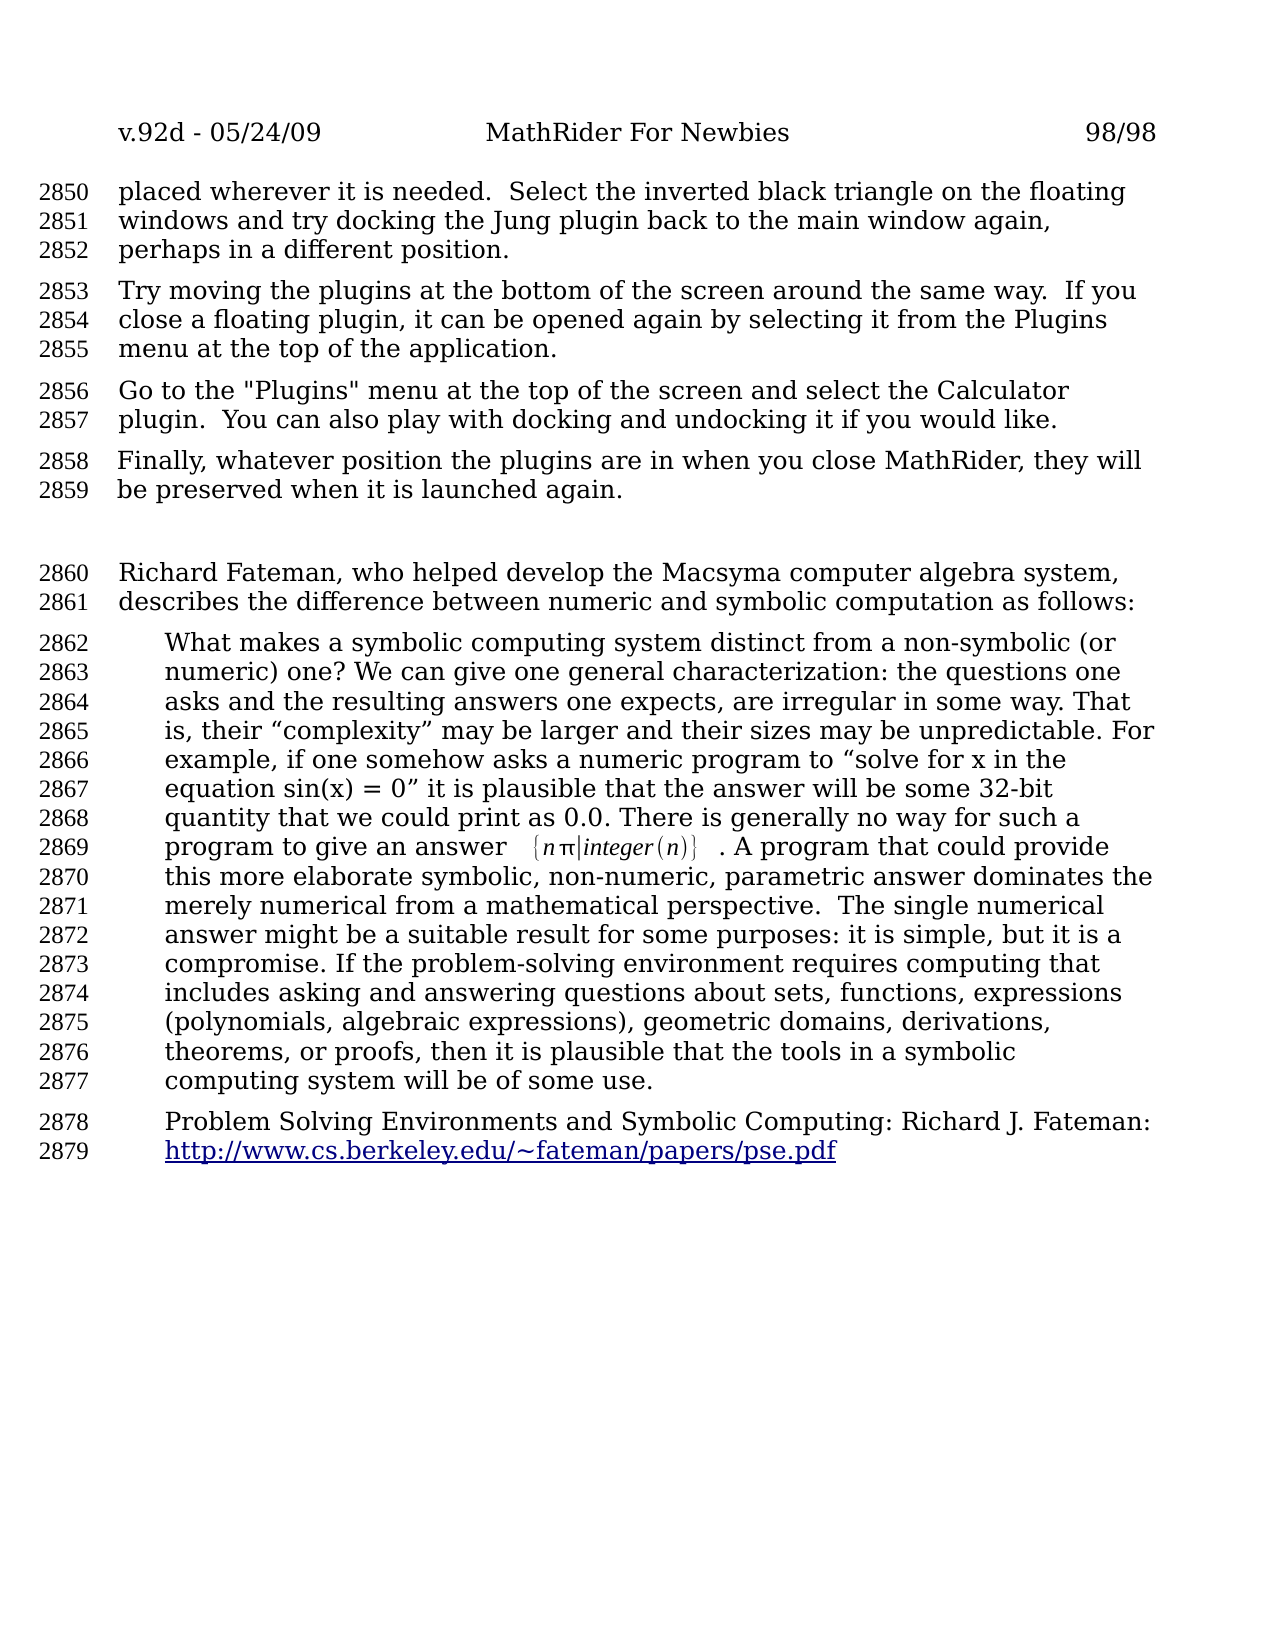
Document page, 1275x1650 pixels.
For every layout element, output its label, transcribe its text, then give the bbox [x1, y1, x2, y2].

text Try moving the plugins at the bottom of the screen around the same way. If you close a floating plugin, it can be opened again by selecting it from the Plugins menu at the top of the application. [118, 276, 1157, 364]
text Richard Fateman, who helped develop the Macsyma computer algebra system, describes the difference between numeric and symbolic computation as follows: [118, 558, 1157, 616]
text Go to the "Plugins" menu at the top of the screen and select the Calculator plugin. You can also play with docking and undocking it if you would like. [118, 376, 1157, 434]
text What makes a symbolic computing system distinct from a non-symbolic (or numeric) one? We can give one general characterization: the questions one asks and the resulting answers one expects, are irregular in some way. That is, their “complexity” may be larger and their sizes may be unpredictable. For example, if one somehow asks a numeric program to “solve for x in the equation sin(x) = 0” it is plausible that the answer will be some 32-bit quantity that we could print as 0.0. There is generally no way for such a program to give an answer . A program that could provide this more elaborate symbolic, non-numeric, parametric answer dominates the merely numerical from a mathematical perspective. The single numerical answer might be a suitable result for some purposes: it is simple, but it is a compromise. If the problem-solving environment requires computing that includes asking and answering questions about sets, functions, expressions (polynomials, algebraic expressions), geometric domains, derivations, theorems, or proofs, then it is plausible that the tools in a symbolic computing system will be of some use. [164, 628, 1157, 1095]
text placed wherever it is needed. Select the inverted black triangle on the floating windows and try docking the Jung plugin back to the main window again, perhaps in a different position. [118, 177, 1157, 264]
text Problem Solving Environments and Symbolic Computing: Richard J. Fateman: http://www.cs.berkeley.edu/~fateman/papers/pse.pdf [164, 1107, 1157, 1166]
text Finally, whatever position the plugins are in when you close MathRider, they will be preserved when it is launched again. [117, 446, 1157, 505]
